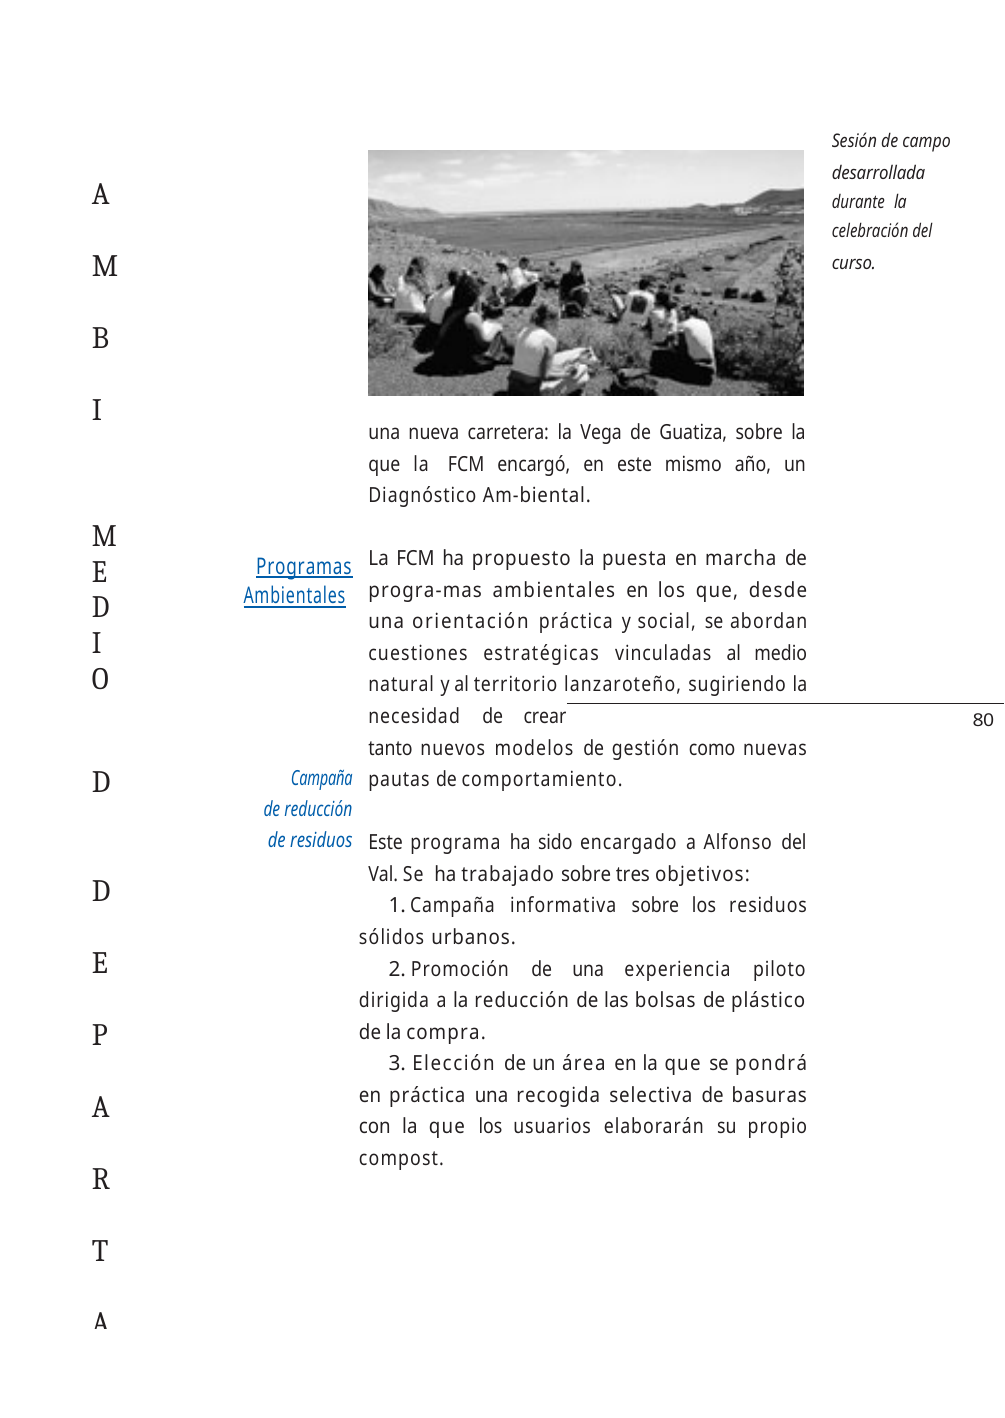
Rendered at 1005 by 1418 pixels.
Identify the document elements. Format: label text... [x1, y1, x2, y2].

list Promoción de una experiencia piloto dirigida a la reducción de las bolsas de plástico de la compra. [359, 954, 806, 1045]
text una nueva carretera: la Vega de Guatiza, sobre la que la FCM encargó, en este mismo año, un Diagnóstico Am-biental. [368, 417, 807, 509]
text 80 [972, 708, 1004, 732]
text A M B I E N T E [92, 176, 130, 467]
text [89, 516, 130, 693]
text Programas Ambientales [243, 550, 354, 611]
text D E [92, 764, 130, 823]
text Este programa ha sido encargado a Alfonso del Val. Se ha trabajado sobre tres objetivos: [368, 827, 807, 887]
text La FCM ha propuesto la puesta en marcha de progra-mas ambientales en los que, desde una orientación práctica y social, se abordan cuestiones estratégicas vinculadas al medio natural y al territorio lanzaroteño, sugiriendo la necesidad de crear tanto nuevos modelos de gestión como nuevas pautas de comportamiento. [368, 543, 807, 793]
text durante la [832, 191, 975, 212]
text [89, 872, 130, 1329]
text [89, 174, 130, 467]
list Campaña informativa sobre los residuos sólidos urbanos. [359, 891, 807, 951]
list Elección de un área en la que se pondrá en práctica una recogida selectiva de basuras con la que los usuarios elaborarán su propio compost. [359, 1048, 807, 1172]
text D E P A R T A M E N T O [92, 874, 130, 1329]
text [89, 763, 130, 823]
text Sesión de campo desarrollada [832, 127, 975, 184]
text D E [97, 773, 106, 790]
text M E D I O [92, 518, 130, 693]
text celebración del curso. [832, 218, 948, 275]
text Campaña de reducción de residuos [250, 763, 354, 854]
